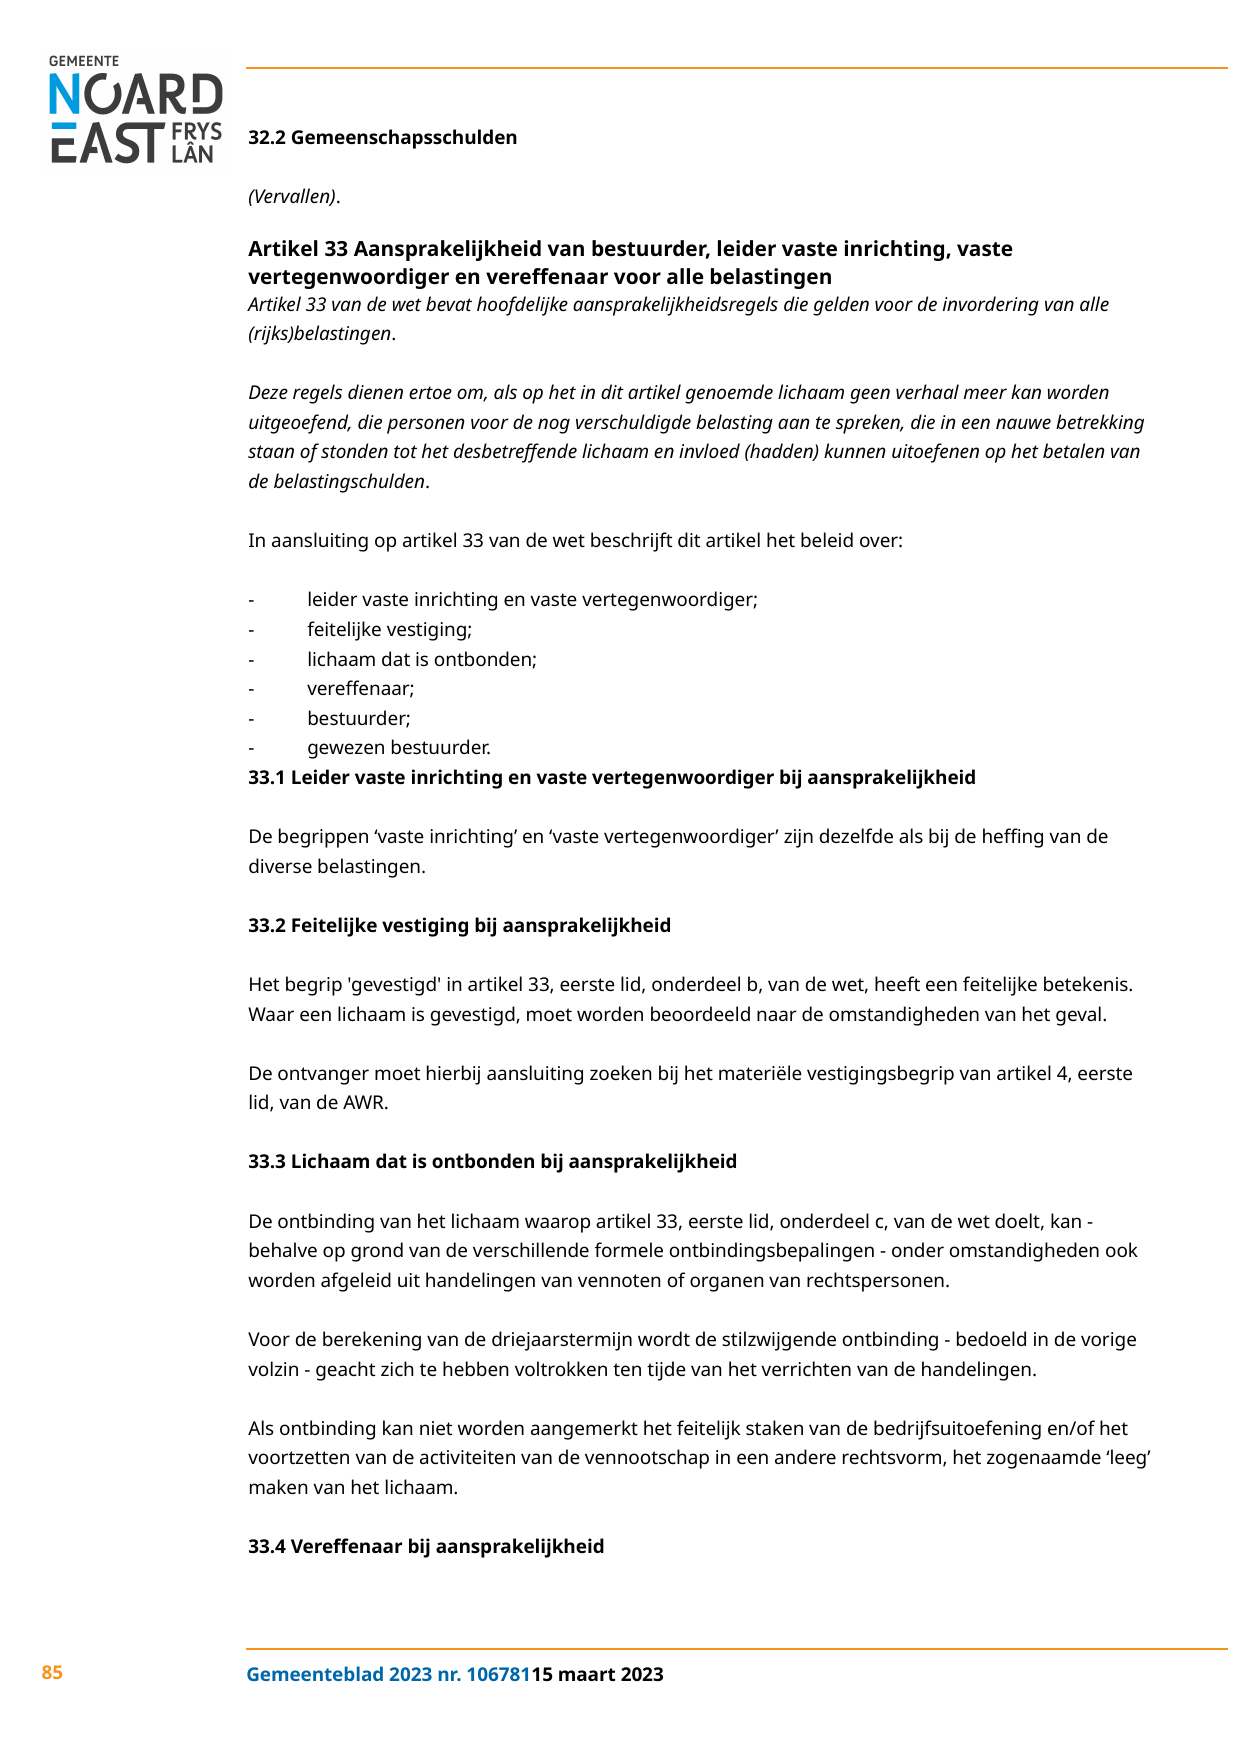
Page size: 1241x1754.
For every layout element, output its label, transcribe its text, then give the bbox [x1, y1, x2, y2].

text 33.4 Vereffenaar bij aansprakelijkheid [248, 1533, 1152, 1559]
list lichaam dat is ontbonden; [248, 646, 1152, 672]
text De begrippen ‘vaste inrichting’ en ‘vaste vertegenwoordiger’ zijn dezelfde als bij de heffing van de diverse belastingen. [248, 823, 1152, 879]
text Als ontbinding kan niet worden aangemerkt het feitelijk staken van de bedrijfsuitoefening en/of het voortzetten van de activiteiten van de vennootschap in een andere rechtsvorm, het zogenaamde ‘leeg’ maken van het lichaam. [248, 1415, 1152, 1500]
text 33.3 Lichaam dat is ontbonden bij aansprakelijkheid [248, 1149, 1152, 1174]
list bestuurder; [248, 705, 1152, 731]
text De ontvanger moet hierbij aansluiting zoeken bij het materiële vestigingsbegrip van artikel 4, eerste lid, van de AWR. [248, 1060, 1152, 1115]
list leider vaste inrichting en vaste vertegenwoordiger; [248, 587, 1152, 612]
text De ontbinding van het lichaam waarop artikel 33, eerste lid, onderdeel c, van de wet doelt, kan - behalve op grond van de verschillende formele ontbindingsbepalingen - onder omstandigheden ook worden afgeleid uit handelingen van vennoten of organen van rechtspersonen. [248, 1208, 1152, 1293]
text Deze regels dienen ertoe om, als op het in dit artikel genoemde lichaam geen verhaal meer kan worden uitgeoefend, die personen voor de nog verschuldigde belasting aan te spreken, die in een nauwe betrekking staan of stonden tot het desbetreffende lichaam en invloed (hadden) kunnen uitoefenen op het betalen van de belastingschulden. [248, 379, 1152, 494]
text 33.2 Feitelijke vestiging bij aansprakelijkheid [248, 912, 1152, 938]
text Artikel 33 Aansprakelijkheid van bestuurder, leider vaste inrichting, vaste vertegenwoordiger en vereffenaar voor alle belastingen [248, 234, 1152, 291]
text 33.1 Leider vaste inrichting en vaste vertegenwoordiger bij aansprakelijkheid [248, 764, 1152, 790]
text Artikel 33 van de wet bevat hoofdelijke aansprakelijkheidsregels die gelden voor de invordering van alle (rijks)belastingen. [248, 291, 1152, 346]
text 32.2 Gemeenschapsschulden [248, 124, 1152, 150]
picture [41, 47, 231, 172]
list feitelijke vestiging; [248, 616, 1152, 642]
text In aansluiting op artikel 33 van de wet beschrijft dit artikel het beleid over: [248, 527, 1152, 553]
list gewezen bestuurder. [248, 734, 1152, 760]
text (Vervallen). [248, 183, 1152, 209]
text Het begrip 'gevestigd' in artikel 33, eerste lid, onderdeel b, van de wet, heeft een feitelijke betekenis. Waar een lichaam is gevestigd, moet worden beoordeeld naar de omstandigheden van het geval. [248, 971, 1152, 1027]
text Voor de berekening van de driejaarstermijn wordt de stilzwijgende ontbinding - bedoeld in de vorige volzin - geacht zich te hebben voltrokken ten tijde van het verrichten van de handelingen. [248, 1326, 1152, 1382]
list vereffenaar; [248, 675, 1152, 701]
